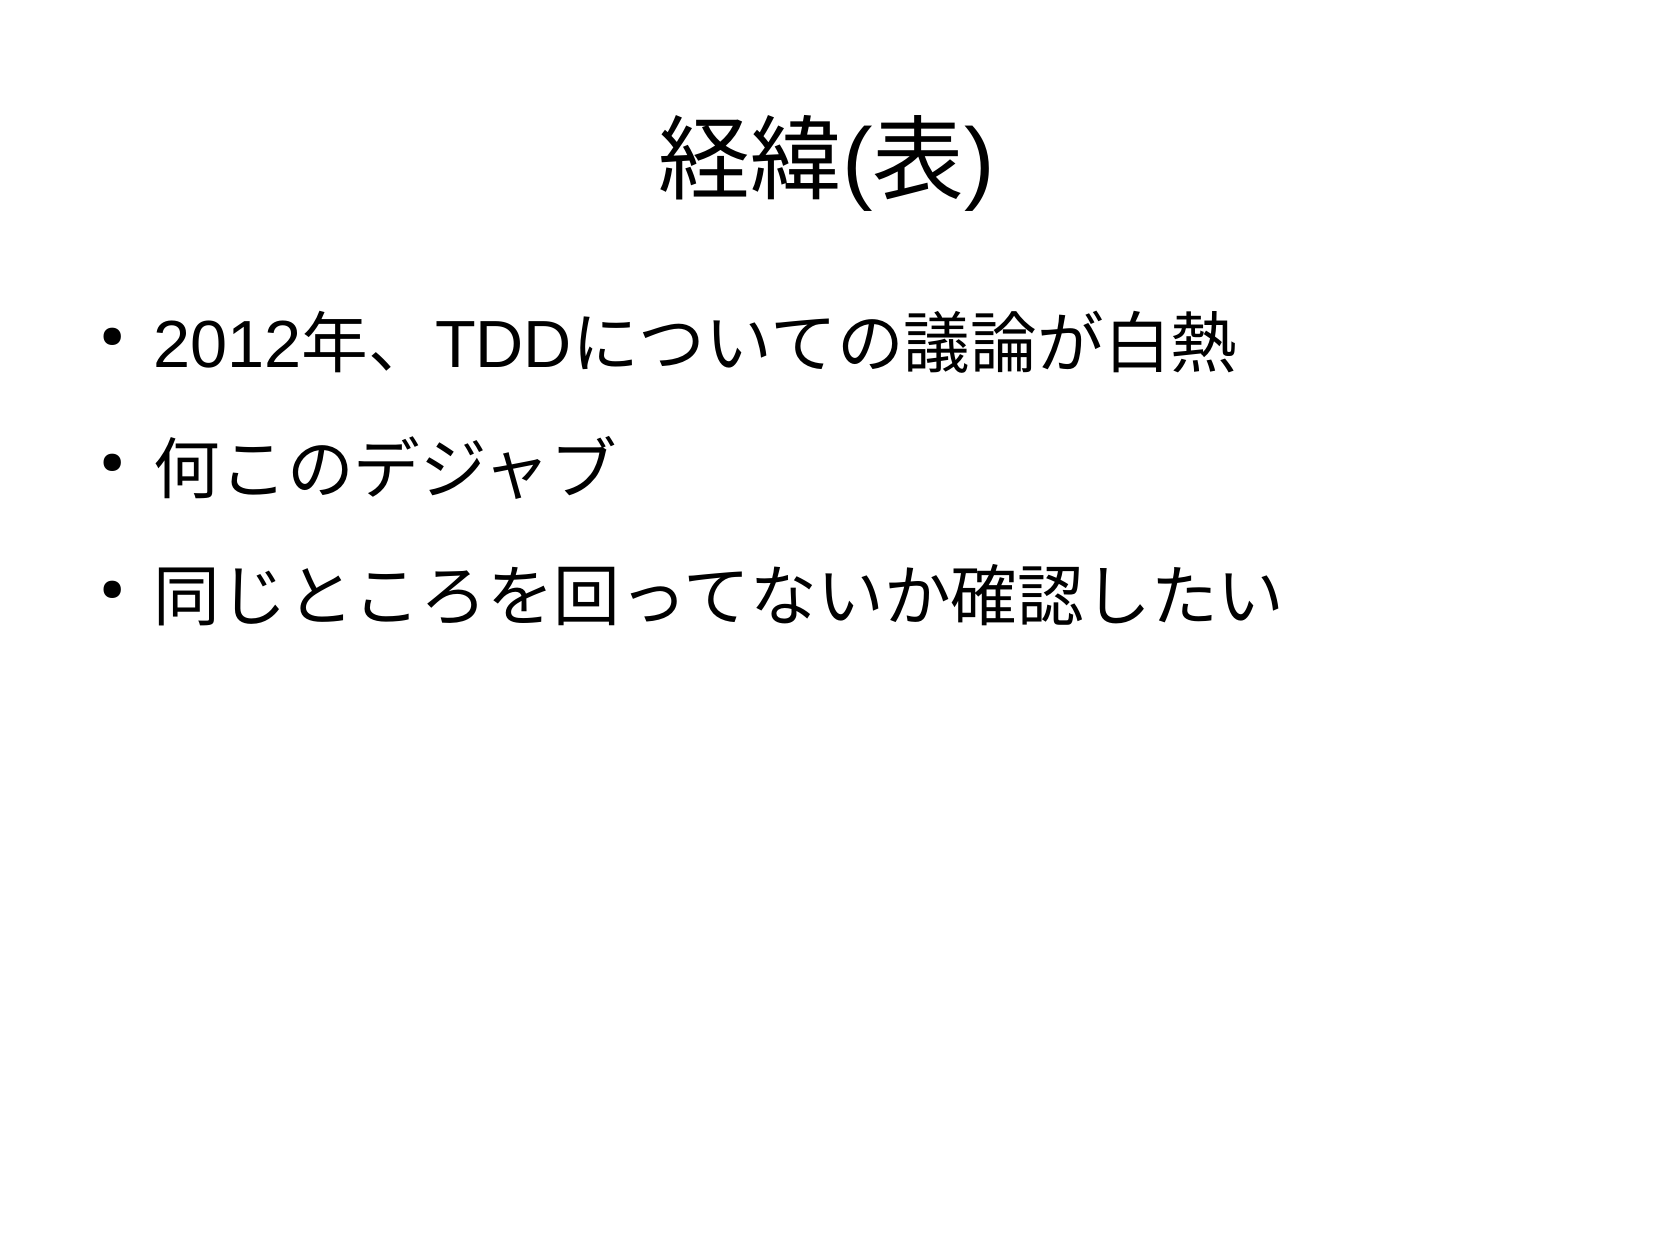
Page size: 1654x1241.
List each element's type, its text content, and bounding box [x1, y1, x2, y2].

list 2012年、TDDについての議論が白熱 何このデジャブ 同じところを回ってないか確認したい [82, 290, 1571, 1109]
title 経緯(表) [82, 49, 1571, 257]
